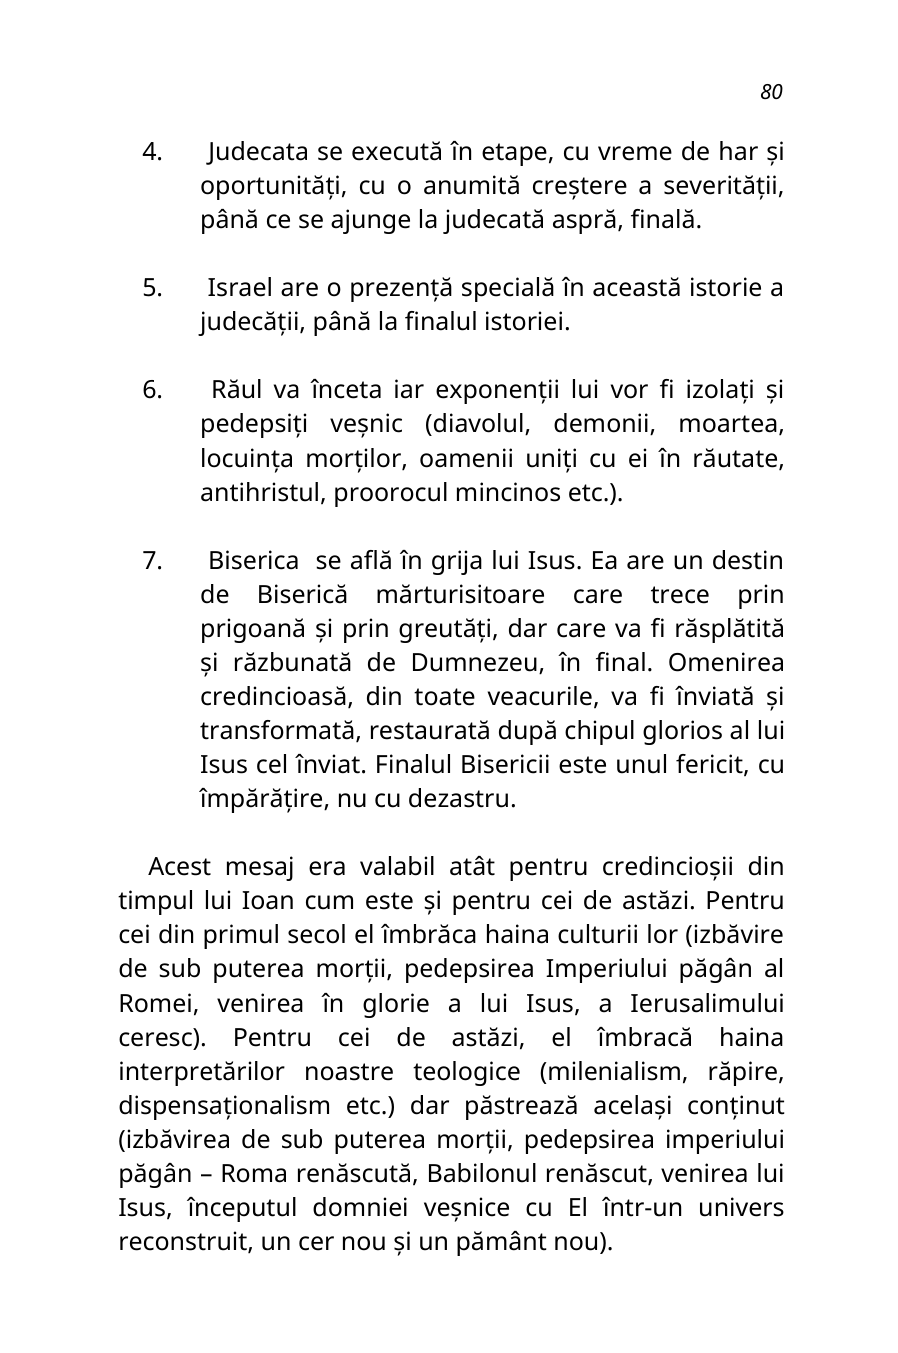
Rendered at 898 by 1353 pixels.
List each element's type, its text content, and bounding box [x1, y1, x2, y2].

text Acest mesaj era valabil atât pentru credincioşii din timpul lui Ioan cum este şi pentru cei de astăzi. Pentru cei din primul secol el îmbrăca haina culturii lor (izbăvire de sub puterea morţii, pedepsirea Imperiului păgân al Romei, venirea în glorie a lui Isus, a Ierusalimului ceresc). Pentru cei de astăzi, el îmbracă haina interpretărilor noastre teologice (milenialism, răpire, dispensaţionalism etc.) dar păstrează acelaşi conţinut (izbăvirea de sub puterea morţii, pedepsirea imperiului păgân – Roma renăscută, Babilonul renăscut, venirea lui Isus, începutul domniei veşnice cu El într-un univers reconstruit, un cer nou şi un pământ nou). [118, 849, 786, 1258]
list Răul va înceta iar exponenţii lui vor fi izolaţi şi pedepsiţi veşnic (diavolul, demonii, moartea, locuinţa morţilor, oamenii uniţi cu ei în răutate, antihristul, proorocul mincinos etc.). [142, 372, 786, 508]
list Israel are o prezenţă specială în această istorie a judecăţii, până la finalul istoriei. [142, 270, 786, 338]
list Biserica se află în grija lui Isus. Ea are un destin de Biserică mărturisitoare care trece prin prigoană şi prin greutăţi, dar care va fi răsplătită şi răzbunată de Dumnezeu, în final. Omenirea credincioasă, din toate veacurile, va fi înviată şi transformată, restaurată după chipul glorios al lui Isus cel înviat. Finalul Bisericii este unul fericit, cu împărăţire, nu cu dezastru. [142, 542, 786, 815]
list Judecata se execută în etape, cu vreme de har şi oportunităţi, cu o anumită creştere a severităţii, până ce se ajunge la judecată aspră, finală. [142, 134, 786, 236]
